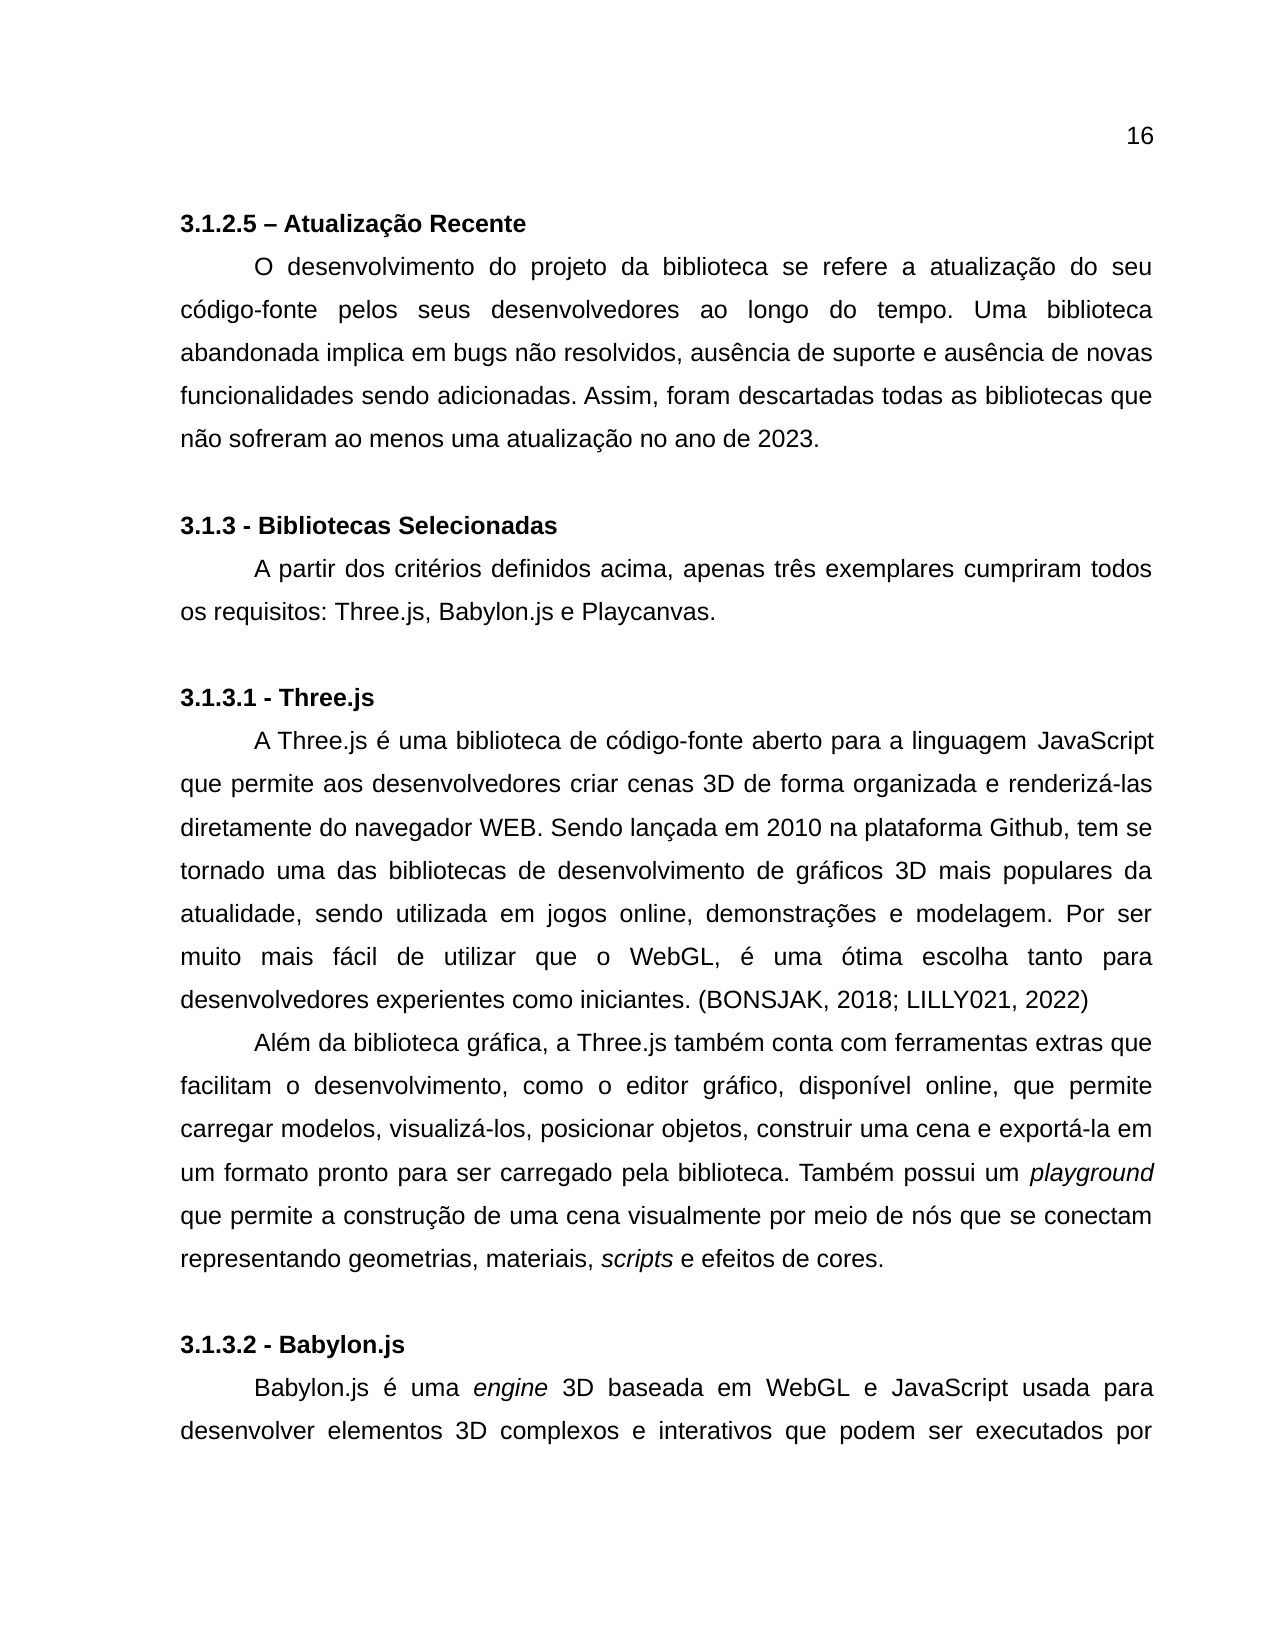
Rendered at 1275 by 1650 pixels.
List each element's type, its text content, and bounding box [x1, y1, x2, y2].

text Além da biblioteca gráfica, a Three.js também conta com ferramentas extras que facilitam o desenvolvimento, como o editor gráfico, disponível online, que permite carregar modelos, visualizá-los, posicionar objetos, construir uma cena e exportá-la em um formato pronto para ser carregado pela biblioteca. Também possui um playground que permite a construção de uma cena visualmente por meio de nós que se conectam representando geometrias, materiais, scripts e efeitos de cores. [180, 1028, 1154, 1273]
subtitle 3.1.3.2 - Babylon.js [180, 1330, 1154, 1359]
text A partir dos critérios definidos acima, apenas três exemplares cumpriram todos os requisitos: Three.js, Babylon.js e Playcanvas. [180, 554, 1154, 626]
subtitle 3.1.3 - Bibliotecas Selecionadas [180, 511, 1154, 539]
text Babylon.js é uma engine 3D baseada em WebGL e JavaScript usada para desenvolver elementos 3D complexos e interativos que podem ser executados por [180, 1373, 1154, 1445]
text A Three.js é uma biblioteca de código-fonte aberto para a linguagem JavaScript que permite aos desenvolvedores criar cenas 3D de forma organizada e renderizá-las diretamente do navegador WEB. Sendo lançada em 2010 na plataforma Github, tem se tornado uma das bibliotecas de desenvolvimento de gráficos 3D mais populares da atualidade, sendo utilizada em jogos online, demonstrações e modelagem. Por ser muito mais fácil de utilizar que o WebGL, é uma ótima escolha tanto para desenvolvedores experientes como iniciantes. (BONSJAK, 2018; LILLY021, 2022) [180, 726, 1154, 1014]
subtitle 3.1.2.5 – Atualização Recente [180, 209, 1154, 238]
subtitle 3.1.3.1 - Three.js [180, 683, 1154, 712]
text O desenvolvimento do projeto da biblioteca se refere a atualização do seu código-fonte pelos seus desenvolvedores ao longo do tempo. Uma biblioteca abandonada implica em bugs não resolvidos, ausência de suporte e ausência de novas funcionalidades sendo adicionadas. Assim, foram descartadas todas as bibliotecas que não sofreram ao menos uma atualização no ano de 2023. [180, 252, 1154, 453]
